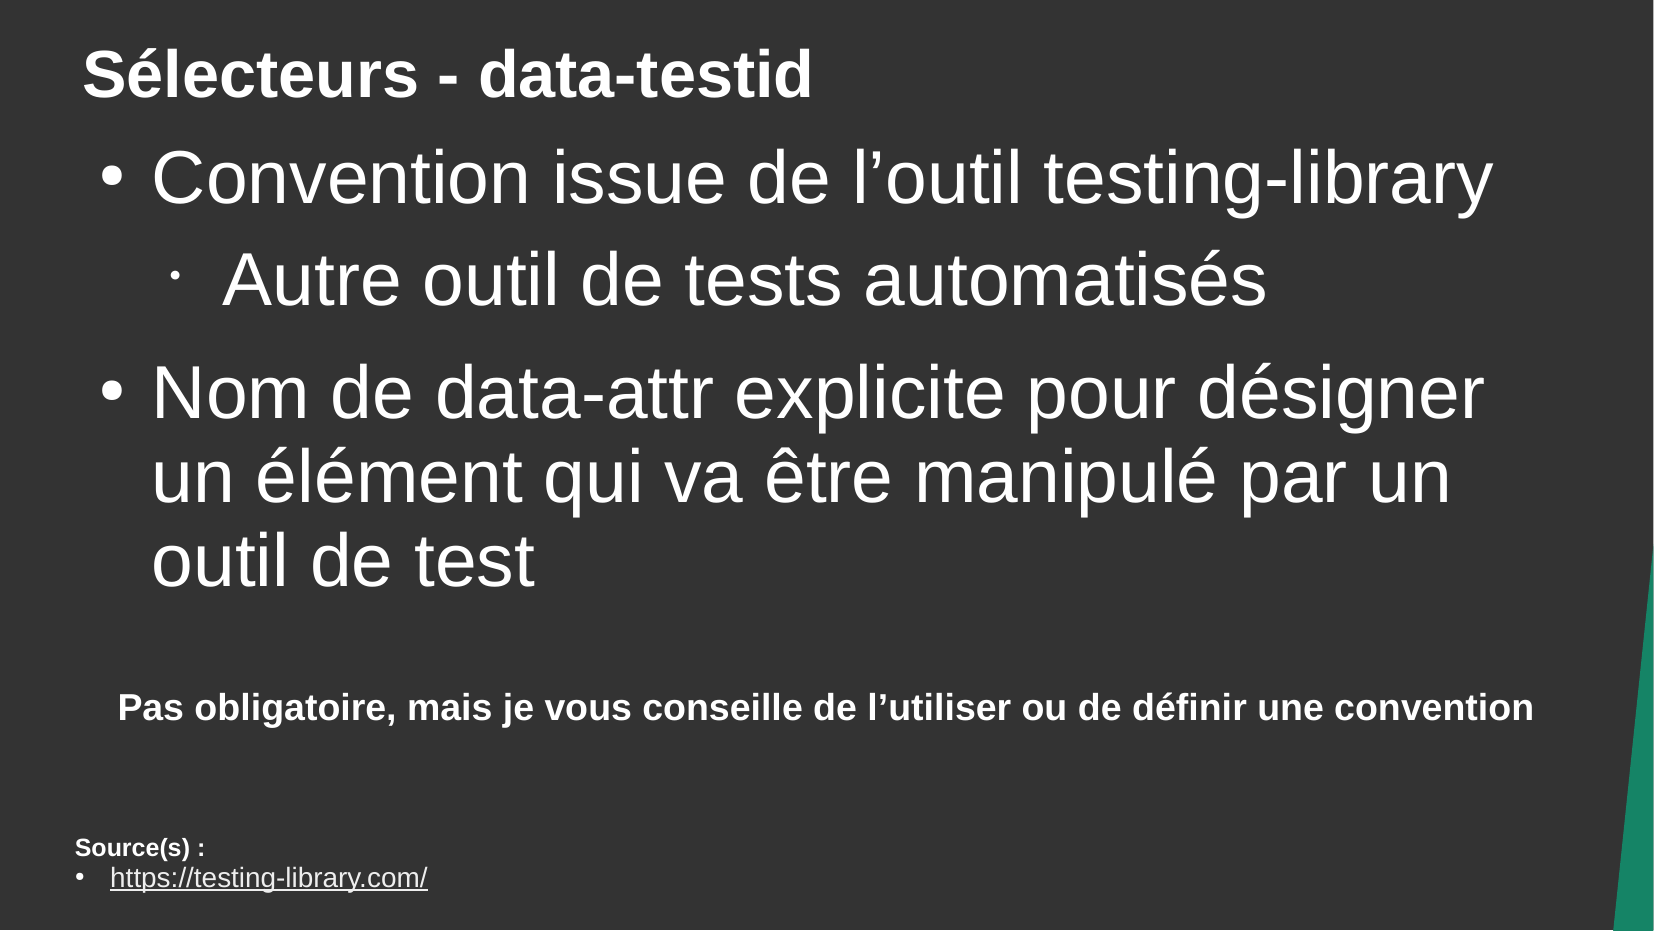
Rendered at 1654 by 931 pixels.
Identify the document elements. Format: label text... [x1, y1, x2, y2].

title Sélecteurs - data-testid [82, 37, 1004, 119]
text_box Pas obligatoire, mais je vous conseille de l’utiliser ou de définir une convention [98, 679, 1556, 739]
list Convention issue de l’outil testing-library Autre outil de tests automatisés Nom de data-attr explicite pour désigner un élément qui va être manipulé par un outil de test [80, 135, 1583, 638]
text_box Source(s) : https://testing-library.com/ [60, 826, 1546, 901]
text_box [1613, 539, 1654, 931]
